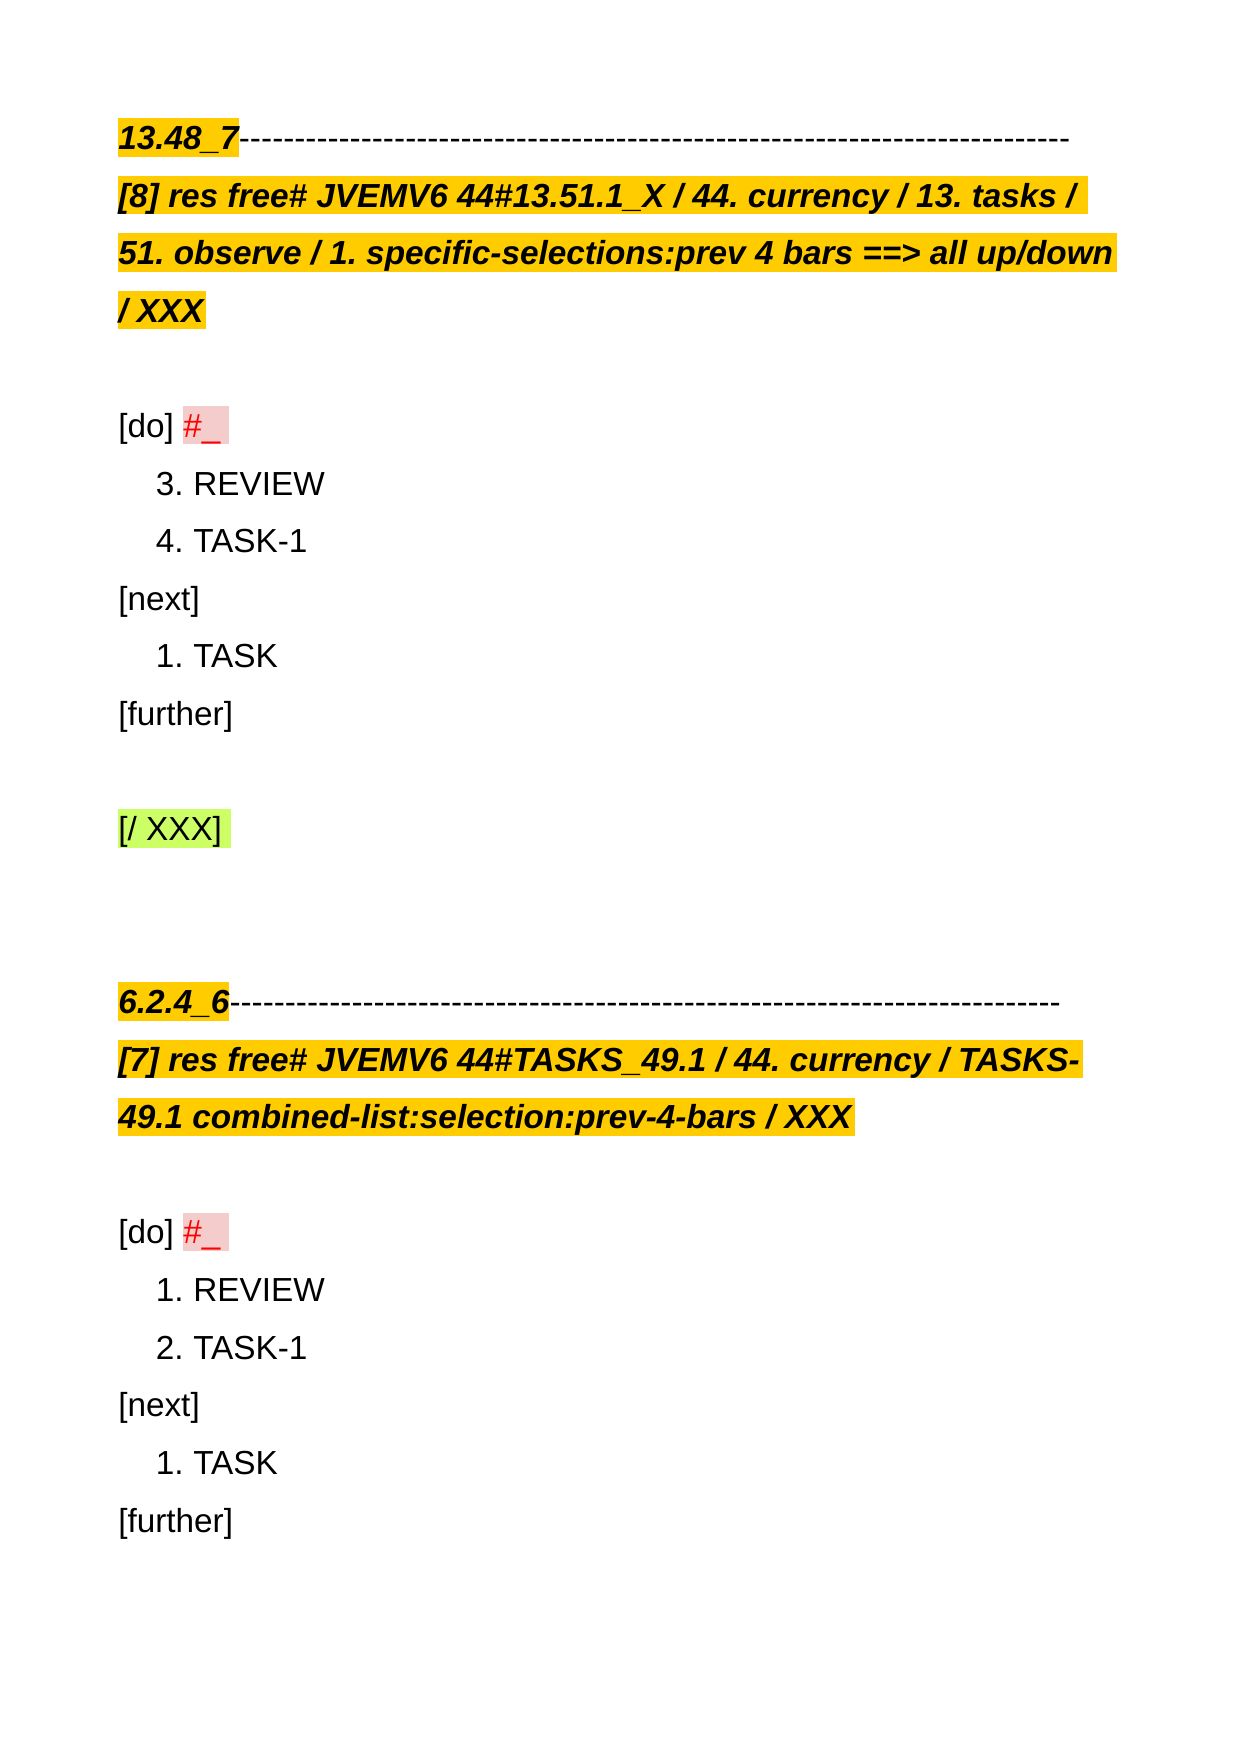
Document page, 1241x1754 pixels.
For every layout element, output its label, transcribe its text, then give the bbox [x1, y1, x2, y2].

text [8] res free# JVEMV6 44#13.51.1_X / 44. currency / 13. tasks / 51. observe / 1. specific-selections:prev 4 bars ==> all up/down / XXX [118, 176, 1122, 329]
text [do] #_ [118, 1213, 1122, 1251]
text [do] #_ [118, 406, 1122, 444]
text [/ XXX] [118, 752, 1122, 848]
list TASK [156, 637, 1122, 675]
list TASK [156, 1443, 1122, 1481]
list REVIEW [156, 1270, 1122, 1309]
list TASK-1 [156, 1328, 1122, 1366]
text 13.48_7--------------------------------------------------------------------------- [118, 118, 1122, 157]
list REVIEW [156, 464, 1122, 502]
text [further] [118, 1501, 1122, 1539]
text [next] [118, 579, 1122, 617]
text [7] res free# JVEMV6 44#TASKS_49.1 / 44. currency / TASKS-49.1 combined-list:selection:prev-4-bars / XXX [118, 1040, 1122, 1136]
text 6.2.4_6--------------------------------------------------------------------------- [118, 982, 1122, 1021]
list TASK-1 [156, 521, 1122, 560]
text [next] [118, 1385, 1122, 1424]
text [further] [118, 694, 1122, 733]
text [118, 1558, 1122, 1597]
